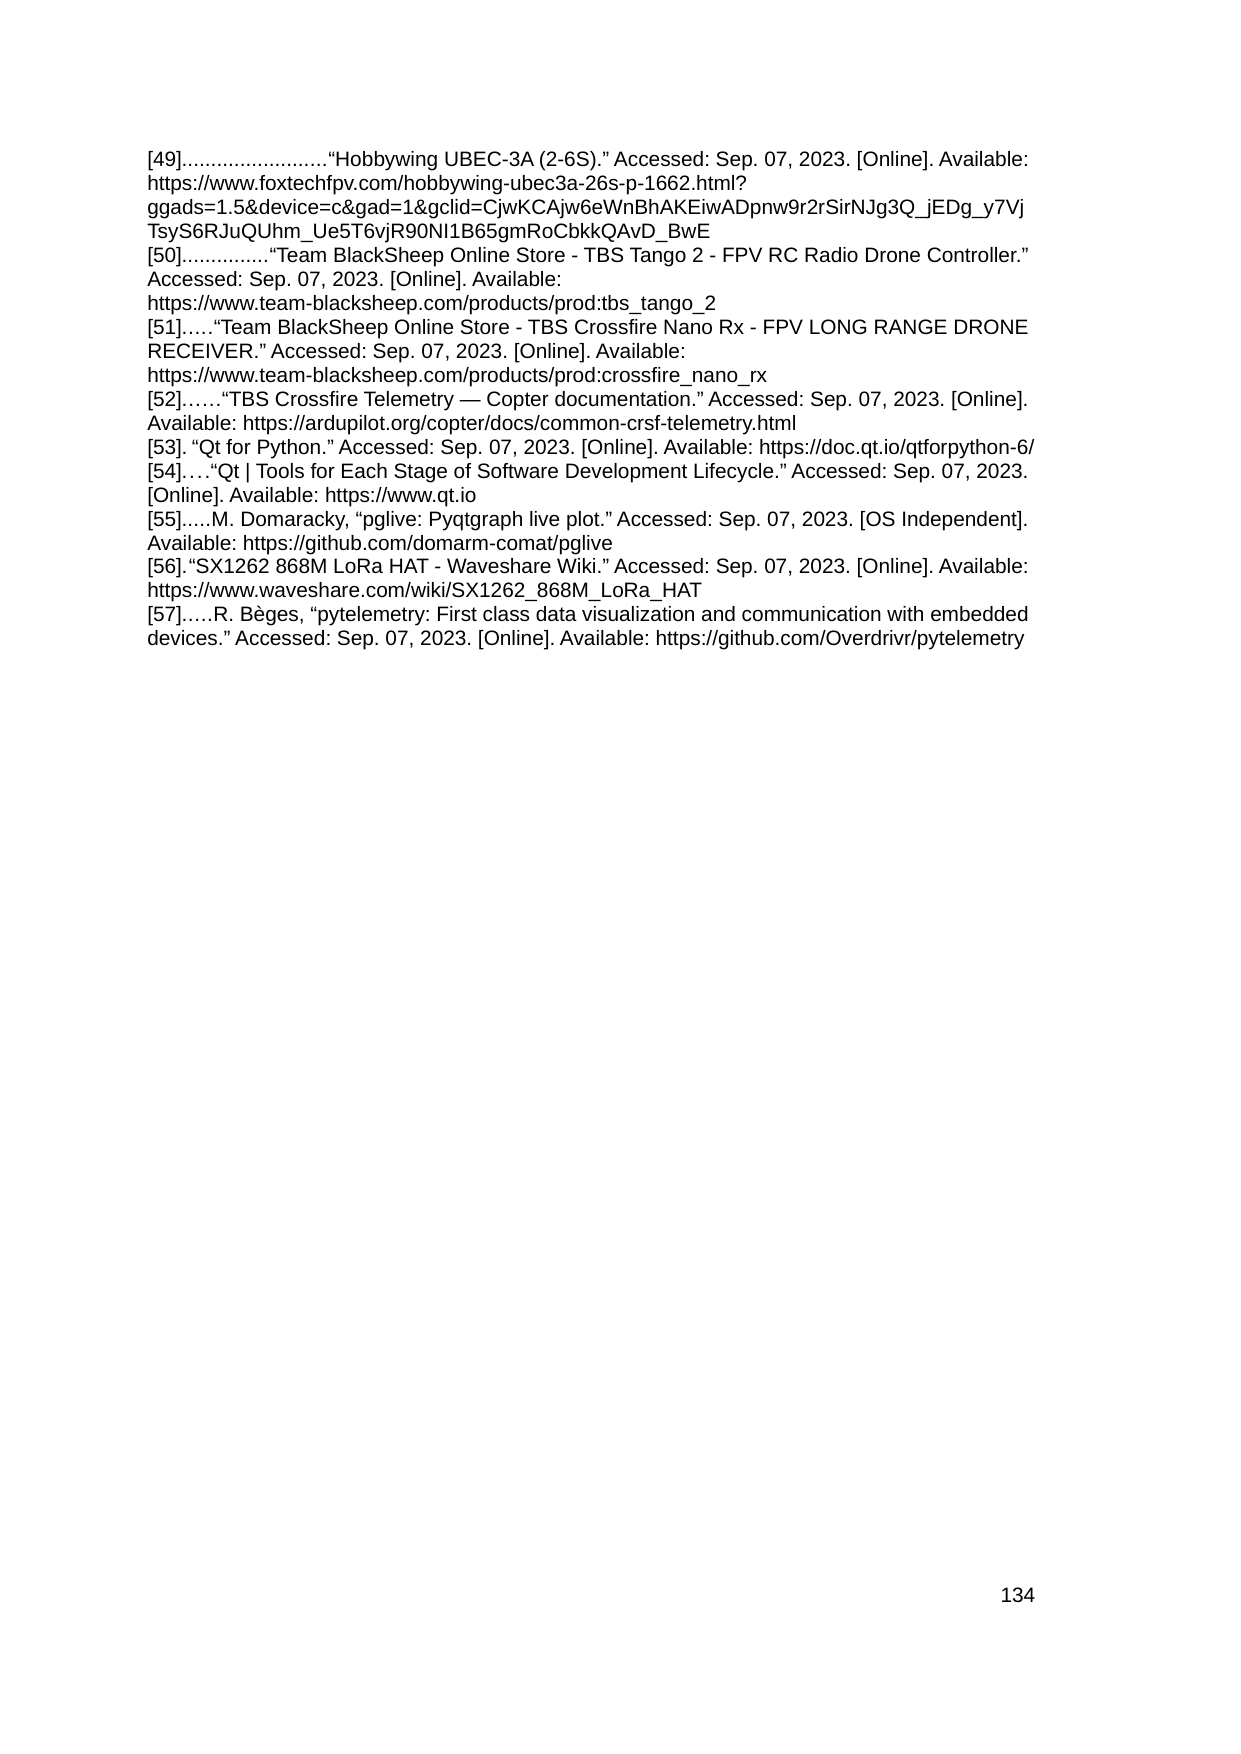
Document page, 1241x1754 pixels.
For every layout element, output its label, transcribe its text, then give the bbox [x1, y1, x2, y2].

text [53] “Qt for Python.” Accessed: Sep. 07, 2023. [Online]. Available: https://doc.qt.io/qtforpython-6/ [147, 434, 1035, 458]
text [56] “SX1262 868M LoRa HAT - Waveshare Wiki.” Accessed: Sep. 07, 2023. [Online]. Available: https://www.waveshare.com/wiki/SX1262_868M_LoRa_HAT [147, 554, 1035, 602]
text [49] “Hobbywing UBEC-3A (2-6S).” Accessed: Sep. 07, 2023. [Online]. Available: https://www.foxtechfpv.com/hobbywing-ubec3a-26s-p-1662.html?ggads=1.5&device=c&gad=1&gclid=CjwKCAjw6eWnBhAKEiwADpnw9r2rSirNJg3Q_jEDg_y7VjTsyS6RJuQUhm_Ue5T6vjR90NI1B65gmRoCbkkQAvD_BwE [147, 147, 1035, 243]
text [55] M. Domaracky, “pglive: Pyqtgraph live plot.” Accessed: Sep. 07, 2023. [OS Independent]. Available: https://github.com/domarm-comat/pglive [147, 506, 1035, 554]
text [50] “Team BlackSheep Online Store - TBS Tango 2 - FPV RC Radio Drone Controller.” Accessed: Sep. 07, 2023. [Online]. Available: https://www.team-blacksheep.com/products/prod:tbs_tango_2 [147, 243, 1035, 315]
text [51] “Team BlackSheep Online Store - TBS Crossfire Nano Rx - FPV LONG RANGE DRONE RECEIVER.” Accessed: Sep. 07, 2023. [Online]. Available: https://www.team-blacksheep.com/products/prod:crossfire_nano_rx [147, 315, 1035, 387]
text [54] “Qt | Tools for Each Stage of Software Development Lifecycle.” Accessed: Sep. 07, 2023. [Online]. Available: https://www.qt.io [147, 458, 1035, 506]
text [52] “TBS Crossfire Telemetry — Copter documentation.” Accessed: Sep. 07, 2023. [Online]. Available: https://ardupilot.org/copter/docs/common-crsf-telemetry.html [147, 387, 1035, 434]
text [57] R. Bèges, “pytelemetry: First class data visualization and communication with embedded devices.” Accessed: Sep. 07, 2023. [Online]. Available: https://github.com/Overdrivr/pytelemetry [147, 602, 1035, 650]
